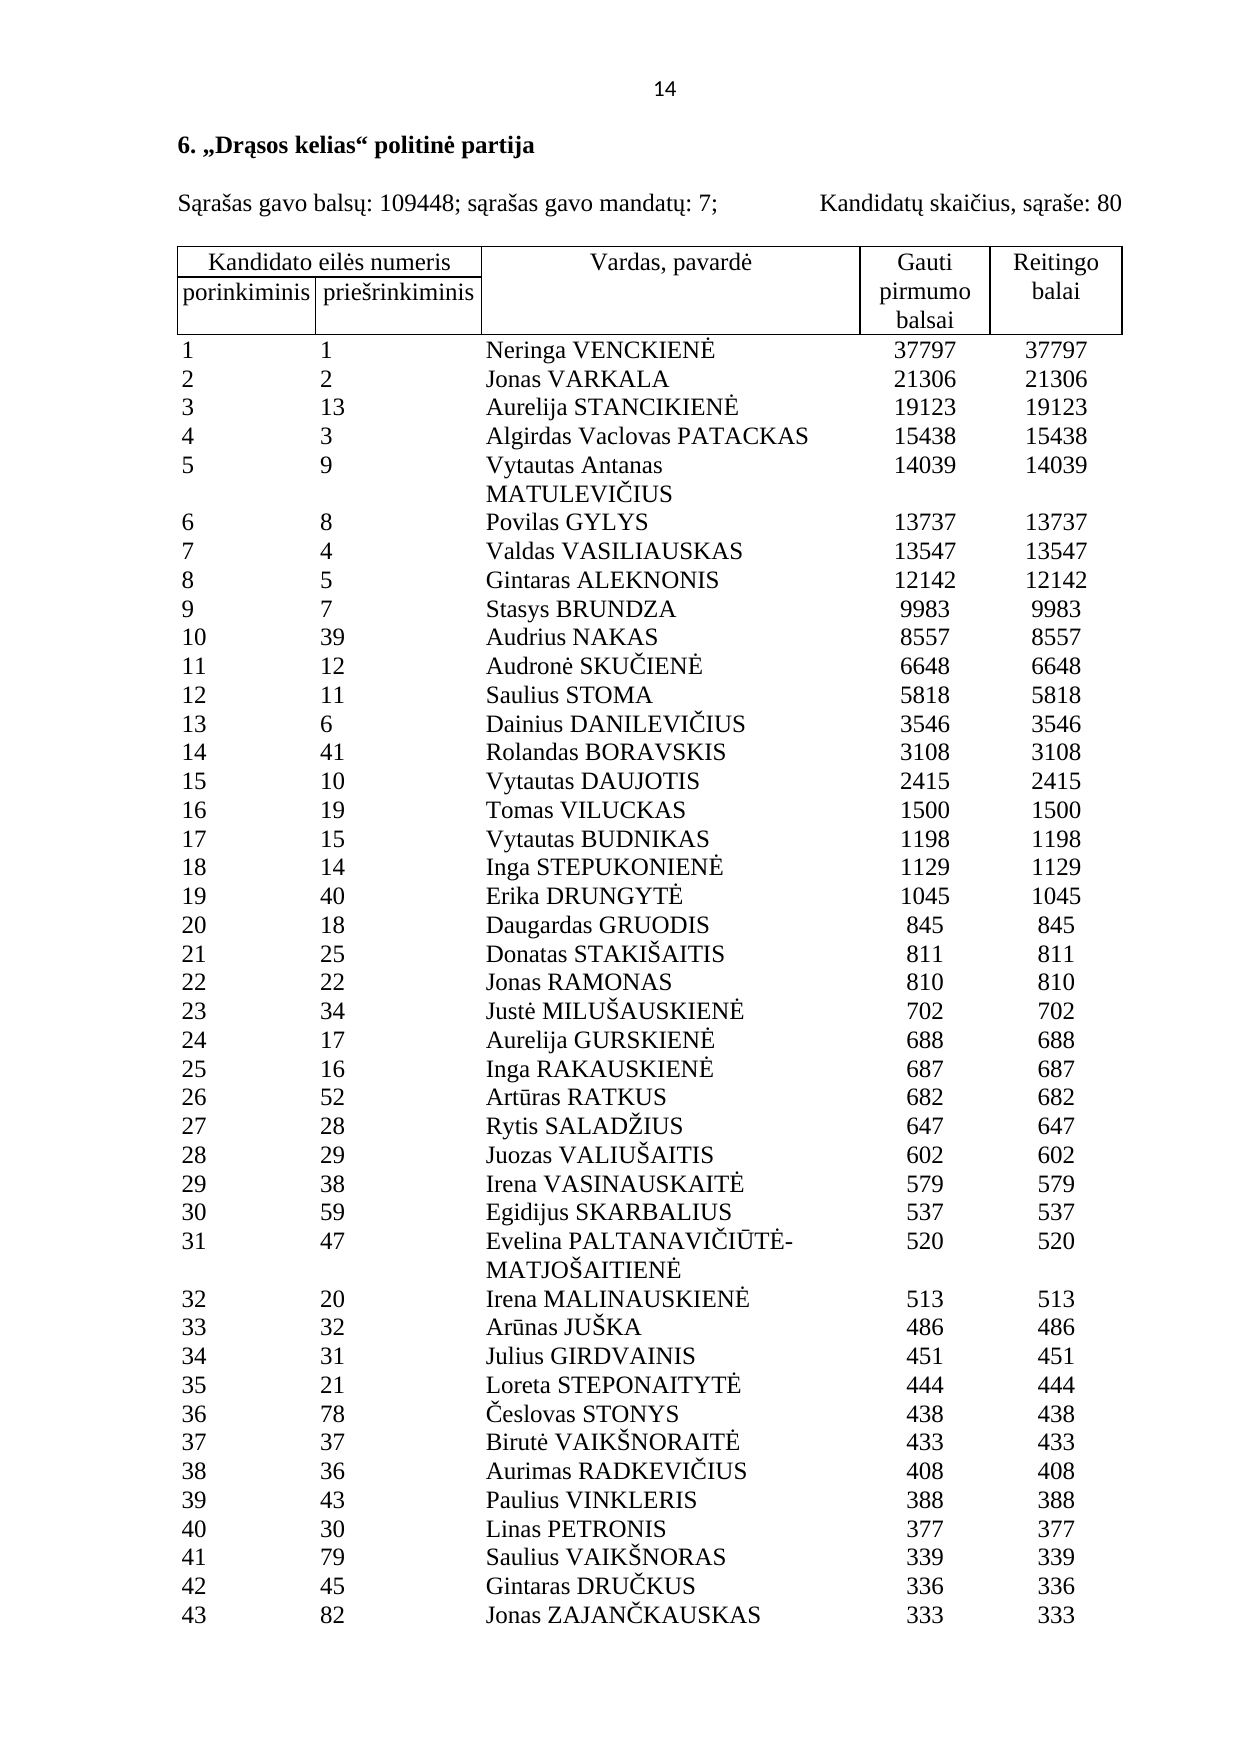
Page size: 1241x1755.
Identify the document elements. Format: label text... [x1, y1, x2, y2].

table_cell 520 [990, 1226, 1122, 1284]
table_header Gauti pirmumo balsai [861, 247, 989, 333]
table_cell 9983 [860, 594, 990, 622]
table_cell 43 [316, 1485, 481, 1514]
table_cell 8 [316, 508, 481, 536]
table_cell 14039 [990, 450, 1122, 507]
table_cell 30 [316, 1514, 481, 1542]
table_cell 4 [316, 536, 481, 565]
table_cell Jonas ZAJANČKAUSKAS [481, 1600, 860, 1629]
table_cell 14 [177, 738, 316, 766]
table_cell 1500 [990, 795, 1122, 824]
table_cell 16 [177, 795, 316, 824]
table_cell 17 [316, 1025, 481, 1054]
table_cell 19 [316, 795, 481, 824]
table_cell 21306 [990, 364, 1122, 392]
table_cell Erika DRUNGYTĖ [481, 881, 860, 910]
table_cell Gintaras DRUČKUS [481, 1571, 860, 1600]
table_cell 43 [177, 1600, 316, 1629]
table_cell Evelina PALTANAVIČIŪTĖ-MATJOŠAITIENĖ [481, 1226, 860, 1284]
table_cell 19123 [860, 393, 990, 421]
table_cell 59 [316, 1198, 481, 1226]
table_cell 15438 [990, 421, 1122, 450]
table_cell Inga RAKAUSKIENĖ [481, 1054, 860, 1082]
table_cell Arūnas JUŠKA [481, 1313, 860, 1341]
table_cell porinkiminis [178, 278, 315, 333]
table_cell Juozas VALIUŠAITIS [481, 1140, 860, 1169]
table_cell 45 [316, 1571, 481, 1600]
table_cell 408 [990, 1456, 1122, 1485]
table_cell 845 [990, 910, 1122, 939]
table_cell 26 [177, 1083, 316, 1111]
table_cell 82 [316, 1600, 481, 1629]
table_cell 28 [177, 1140, 316, 1169]
table_cell Audrius NAKAS [481, 623, 860, 651]
table_cell 6648 [990, 651, 1122, 680]
table_cell 15 [316, 824, 481, 852]
table_cell 8557 [990, 623, 1122, 651]
table_cell Povilas GYLYS [481, 508, 860, 536]
table_cell 602 [990, 1140, 1122, 1169]
table_cell Neringa VENCKIENĖ [481, 335, 860, 364]
table_cell Dainius DANILEVIČIUS [481, 709, 860, 737]
table_cell Algirdas Vaclovas PATACKAS [481, 421, 860, 450]
table_cell 5 [316, 565, 481, 594]
table_cell 52 [316, 1083, 481, 1111]
table_cell priešrinkiminis [316, 278, 481, 333]
table_cell 4 [177, 421, 316, 450]
table_cell 36 [316, 1456, 481, 1485]
table_cell 37797 [860, 335, 990, 364]
table_cell 9 [177, 594, 316, 622]
table_cell Artūras RATKUS [481, 1083, 860, 1111]
table_cell Valdas VASILIAUSKAS [481, 536, 860, 565]
table_cell 486 [860, 1313, 990, 1341]
table_cell 78 [316, 1399, 481, 1427]
table_cell 6648 [860, 651, 990, 680]
table_cell 333 [990, 1600, 1122, 1629]
table_cell 47 [316, 1226, 481, 1284]
table_cell 9983 [990, 594, 1122, 622]
table_cell 444 [990, 1370, 1122, 1399]
table_cell 333 [860, 1600, 990, 1629]
table_cell Irena VASINAUSKAITĖ [481, 1169, 860, 1197]
table_cell 20 [316, 1284, 481, 1312]
table_cell 25 [177, 1054, 316, 1082]
table_cell 16 [316, 1054, 481, 1082]
table_cell 682 [860, 1083, 990, 1111]
table_cell 34 [316, 996, 481, 1025]
table_cell 688 [990, 1025, 1122, 1054]
table_cell Gintaras ALEKNONIS [481, 565, 860, 594]
table_cell 23 [177, 996, 316, 1025]
table_cell 37 [316, 1428, 481, 1456]
table_cell 22 [316, 968, 481, 996]
table_cell 433 [990, 1428, 1122, 1456]
table_cell 1 [177, 335, 316, 364]
table_cell 33 [177, 1313, 316, 1341]
table_cell 1129 [860, 853, 990, 881]
table_cell 5 [177, 450, 316, 507]
table_cell 336 [860, 1571, 990, 1600]
table_cell 2415 [860, 766, 990, 795]
table_cell 21306 [860, 364, 990, 392]
table_cell 41 [177, 1543, 316, 1571]
table_cell 1045 [990, 881, 1122, 910]
table_cell 486 [990, 1313, 1122, 1341]
table_cell Aurimas RADKEVIČIUS [481, 1456, 860, 1485]
table_cell Jonas VARKALA [481, 364, 860, 392]
table_cell Justė MILUŠAUSKIENĖ [481, 996, 860, 1025]
table_cell Egidijus SKARBALIUS [481, 1198, 860, 1226]
table_cell Vytautas Antanas MATULEVIČIUS [481, 450, 860, 507]
table_cell 24 [177, 1025, 316, 1054]
text Sąrašas gavo balsų: 109448; sąrašas gavo mandatų: 7; Kandidatų skaičius, sąraše: 80 [177, 188, 1152, 217]
table_cell Rytis SALADŽIUS [481, 1111, 860, 1140]
table_cell 647 [860, 1111, 990, 1140]
table_cell 19 [177, 881, 316, 910]
table_cell 444 [860, 1370, 990, 1399]
table_cell 28 [316, 1111, 481, 1140]
table_cell Stasys BRUNDZA [481, 594, 860, 622]
table_cell 3546 [860, 709, 990, 737]
table_cell 40 [177, 1514, 316, 1542]
table_cell 37 [177, 1428, 316, 1456]
table_cell 377 [860, 1514, 990, 1542]
table_cell 32 [177, 1284, 316, 1312]
table_cell 810 [860, 968, 990, 996]
table_cell 19123 [990, 393, 1122, 421]
table_header Reitingo balai [991, 247, 1121, 333]
table_cell 687 [990, 1054, 1122, 1082]
table_cell 9 [316, 450, 481, 507]
table_cell 12142 [860, 565, 990, 594]
table_cell 688 [860, 1025, 990, 1054]
table_cell 433 [860, 1428, 990, 1456]
text 6. „Drąsos kelias“ politinė partija [177, 131, 1152, 159]
table_cell 811 [990, 939, 1122, 967]
table_cell Paulius VINKLERIS [481, 1485, 860, 1514]
table_cell 38 [316, 1169, 481, 1197]
table_cell 36 [177, 1399, 316, 1427]
table_cell 18 [177, 853, 316, 881]
table_cell 647 [990, 1111, 1122, 1140]
table_cell 31 [316, 1341, 481, 1370]
table_cell 451 [860, 1341, 990, 1370]
table_cell 388 [860, 1485, 990, 1514]
table_cell 30 [177, 1198, 316, 1226]
table_cell 687 [860, 1054, 990, 1082]
table_cell 13547 [860, 536, 990, 565]
table_cell 10 [177, 623, 316, 651]
table_cell Aurelija GURSKIENĖ [481, 1025, 860, 1054]
table_cell 39 [177, 1485, 316, 1514]
table_cell 513 [860, 1284, 990, 1312]
table_cell 18 [316, 910, 481, 939]
table_cell 8557 [860, 623, 990, 651]
table_cell 5818 [860, 680, 990, 709]
table_cell 845 [860, 910, 990, 939]
table_cell 2 [316, 364, 481, 392]
table_cell 15 [177, 766, 316, 795]
table_cell Česlovas STONYS [481, 1399, 860, 1427]
table_cell 1198 [860, 824, 990, 852]
table_cell 13737 [860, 508, 990, 536]
table_cell Linas PETRONIS [481, 1514, 860, 1542]
table_cell 702 [990, 996, 1122, 1025]
table_cell 79 [316, 1543, 481, 1571]
table_cell 339 [990, 1543, 1122, 1571]
table_cell 13737 [990, 508, 1122, 536]
table_cell 520 [860, 1226, 990, 1284]
table_cell 41 [316, 738, 481, 766]
table_cell 5818 [990, 680, 1122, 709]
table_cell 29 [177, 1169, 316, 1197]
table_cell 25 [316, 939, 481, 967]
table_cell 17 [177, 824, 316, 852]
table_cell Vytautas DAUJOTIS [481, 766, 860, 795]
table_cell 408 [860, 1456, 990, 1485]
table_cell 42 [177, 1571, 316, 1600]
table_cell 3108 [860, 738, 990, 766]
table_cell Irena MALINAUSKIENĖ [481, 1284, 860, 1312]
table_cell 1 [316, 335, 481, 364]
table_cell 29 [316, 1140, 481, 1169]
table_cell 6 [316, 709, 481, 737]
table_cell Aurelija STANCIKIENĖ [481, 393, 860, 421]
table_cell 1198 [990, 824, 1122, 852]
table_cell 537 [860, 1198, 990, 1226]
table_cell 579 [990, 1169, 1122, 1197]
table_cell 13547 [990, 536, 1122, 565]
table_cell 8 [177, 565, 316, 594]
table_cell 682 [990, 1083, 1122, 1111]
table_cell 1500 [860, 795, 990, 824]
table_cell 7 [316, 594, 481, 622]
table_cell 2415 [990, 766, 1122, 795]
table_cell 34 [177, 1341, 316, 1370]
table_cell 579 [860, 1169, 990, 1197]
table_cell 438 [990, 1399, 1122, 1427]
table_cell 38 [177, 1456, 316, 1485]
table_cell Audronė SKUČIENĖ [481, 651, 860, 680]
table_cell 37797 [990, 335, 1122, 364]
table_cell 3108 [990, 738, 1122, 766]
table_cell 21 [177, 939, 316, 967]
table_cell 31 [177, 1226, 316, 1284]
table_cell 27 [177, 1111, 316, 1140]
table_cell 3 [177, 393, 316, 421]
table_cell 15438 [860, 421, 990, 450]
table_cell 6 [177, 508, 316, 536]
table_cell 1045 [860, 881, 990, 910]
table_cell 13 [177, 709, 316, 737]
table_cell 10 [316, 766, 481, 795]
table_cell 810 [990, 968, 1122, 996]
table_cell 388 [990, 1485, 1122, 1514]
table_cell 537 [990, 1198, 1122, 1226]
table_cell 12 [316, 651, 481, 680]
table_cell Julius GIRDVAINIS [481, 1341, 860, 1370]
table_cell Donatas STAKIŠAITIS [481, 939, 860, 967]
table_cell 702 [860, 996, 990, 1025]
table_cell Daugardas GRUODIS [481, 910, 860, 939]
table_cell 40 [316, 881, 481, 910]
table_cell Saulius VAIKŠNORAS [481, 1543, 860, 1571]
table_cell 35 [177, 1370, 316, 1399]
table_cell Jonas RAMONAS [481, 968, 860, 996]
table_cell 39 [316, 623, 481, 651]
table_cell 3546 [990, 709, 1122, 737]
table_cell 21 [316, 1370, 481, 1399]
table_header Kandidato eilės numeris [178, 247, 481, 276]
table_header Vardas, pavardė [482, 247, 859, 333]
table_cell 11 [177, 651, 316, 680]
table_cell 12 [177, 680, 316, 709]
table_cell 339 [860, 1543, 990, 1571]
table_cell 811 [860, 939, 990, 967]
table_cell Loreta STEPONAITYTĖ [481, 1370, 860, 1399]
table_cell 12142 [990, 565, 1122, 594]
table_cell 11 [316, 680, 481, 709]
table_cell 438 [860, 1399, 990, 1427]
table_cell 13 [316, 393, 481, 421]
table_cell Vytautas BUDNIKAS [481, 824, 860, 852]
table_cell 20 [177, 910, 316, 939]
table_cell 513 [990, 1284, 1122, 1312]
table_cell 32 [316, 1313, 481, 1341]
table_cell 602 [860, 1140, 990, 1169]
table_cell 336 [990, 1571, 1122, 1600]
table_cell 377 [990, 1514, 1122, 1542]
table_cell Inga STEPUKONIENĖ [481, 853, 860, 881]
table_cell Birutė VAIKŠNORAITĖ [481, 1428, 860, 1456]
table_cell 7 [177, 536, 316, 565]
table_cell 2 [177, 364, 316, 392]
table_cell Rolandas BORAVSKIS [481, 738, 860, 766]
table_cell Saulius STOMA [481, 680, 860, 709]
table_cell Tomas VILUCKAS [481, 795, 860, 824]
table_cell 14 [316, 853, 481, 881]
table_cell 451 [990, 1341, 1122, 1370]
table_cell 22 [177, 968, 316, 996]
table_cell 14039 [860, 450, 990, 507]
table_cell 1129 [990, 853, 1122, 881]
table_cell 3 [316, 421, 481, 450]
